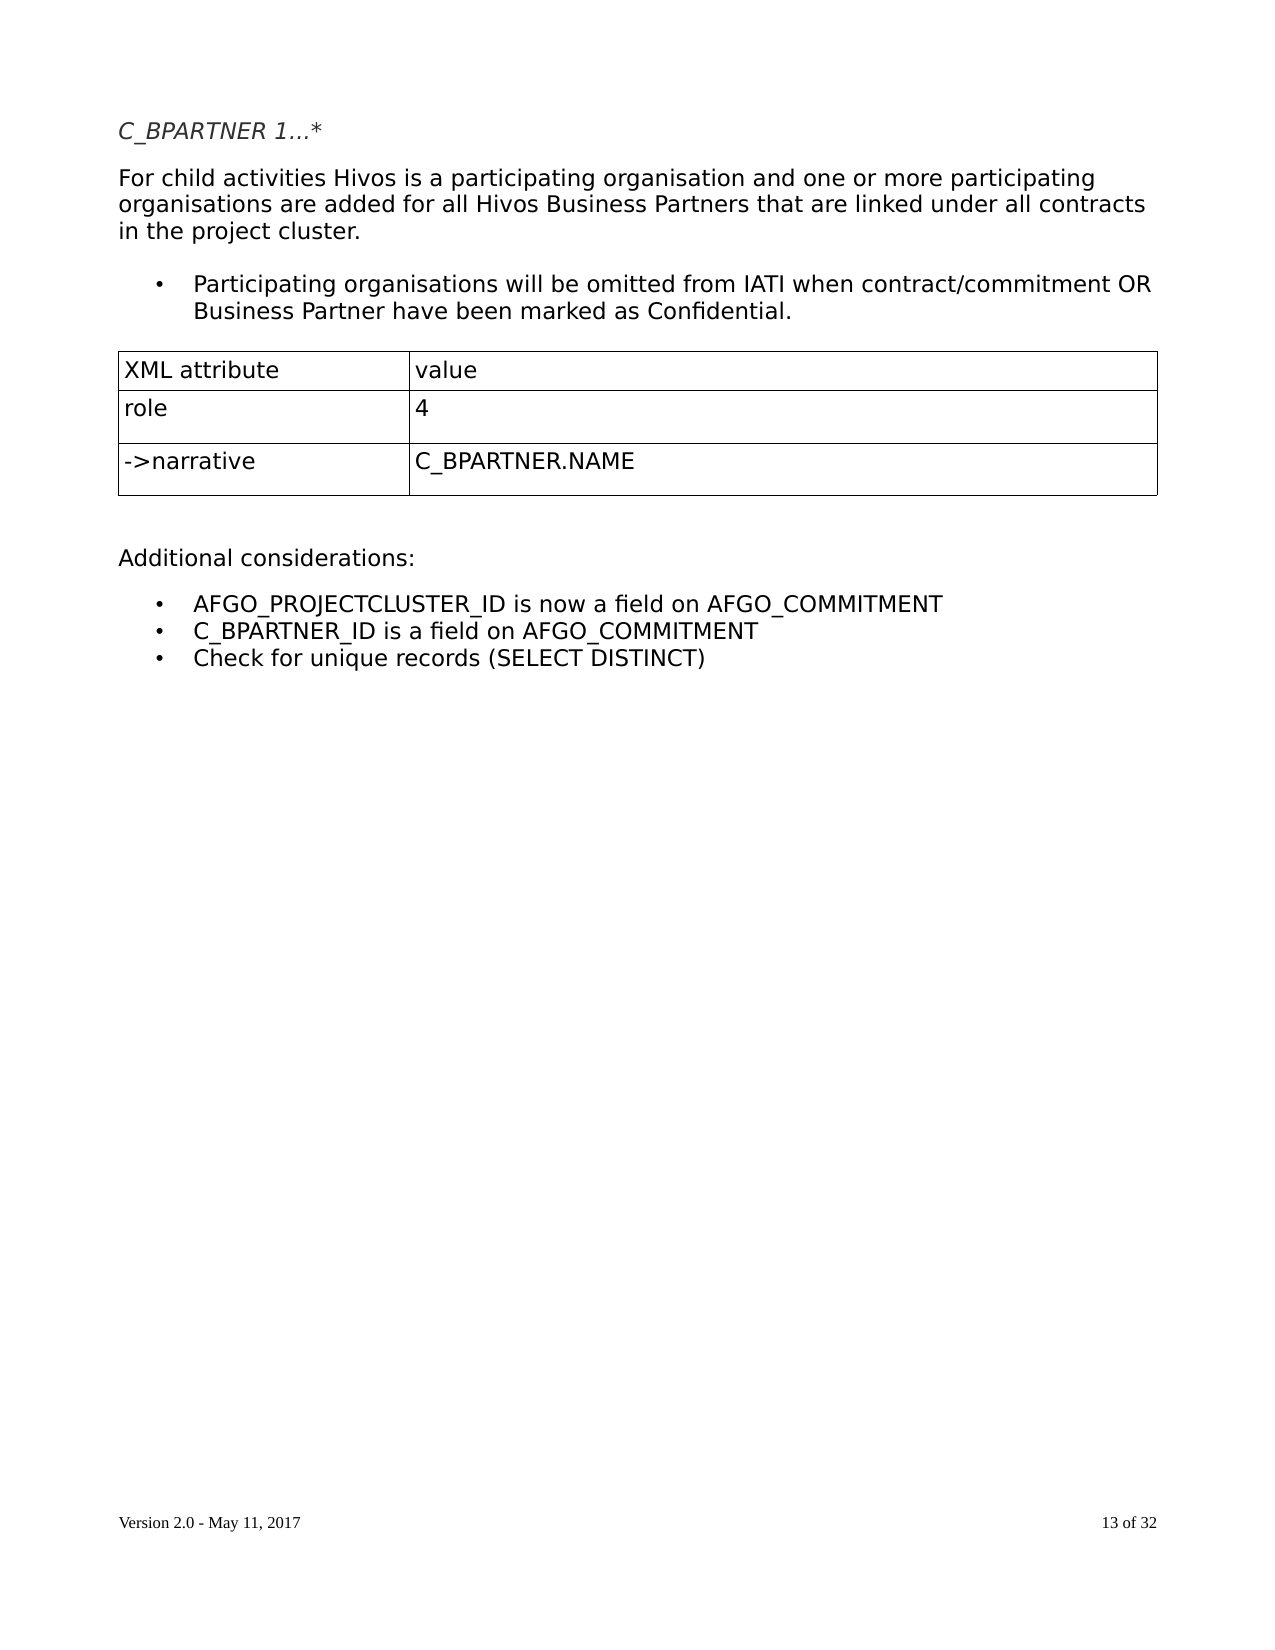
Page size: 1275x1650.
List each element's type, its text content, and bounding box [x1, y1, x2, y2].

list C_BPARTNER_ID is a field on AFGO_COMMITMENT [156, 618, 1157, 645]
text Additional considerations: [118, 545, 1157, 572]
list AFGO_PROJECTCLUSTER_ID is now a field on AFGO_COMMITMENT [156, 591, 1157, 618]
table_cell C_BPARTNER.NAME [410, 444, 1157, 495]
table_cell 4 [410, 391, 1157, 442]
text For child activities Hivos is a participating organisation and one or more participating organisations are added for all Hivos Business Partners that are linked under all contracts in the project cluster. [118, 165, 1157, 271]
list Check for unique records (SELECT DISTINCT) [156, 645, 1157, 671]
table_header value [410, 352, 1157, 389]
list Participating organisations will be omitted from IATI when contract/commitment OR Business Partner have been marked as Confidential. [156, 271, 1157, 351]
table_cell ->narrative [119, 444, 409, 495]
text C_BPARTNER 1...* [118, 118, 1157, 145]
table_cell role [119, 391, 409, 442]
table_header XML attribute [119, 352, 409, 389]
